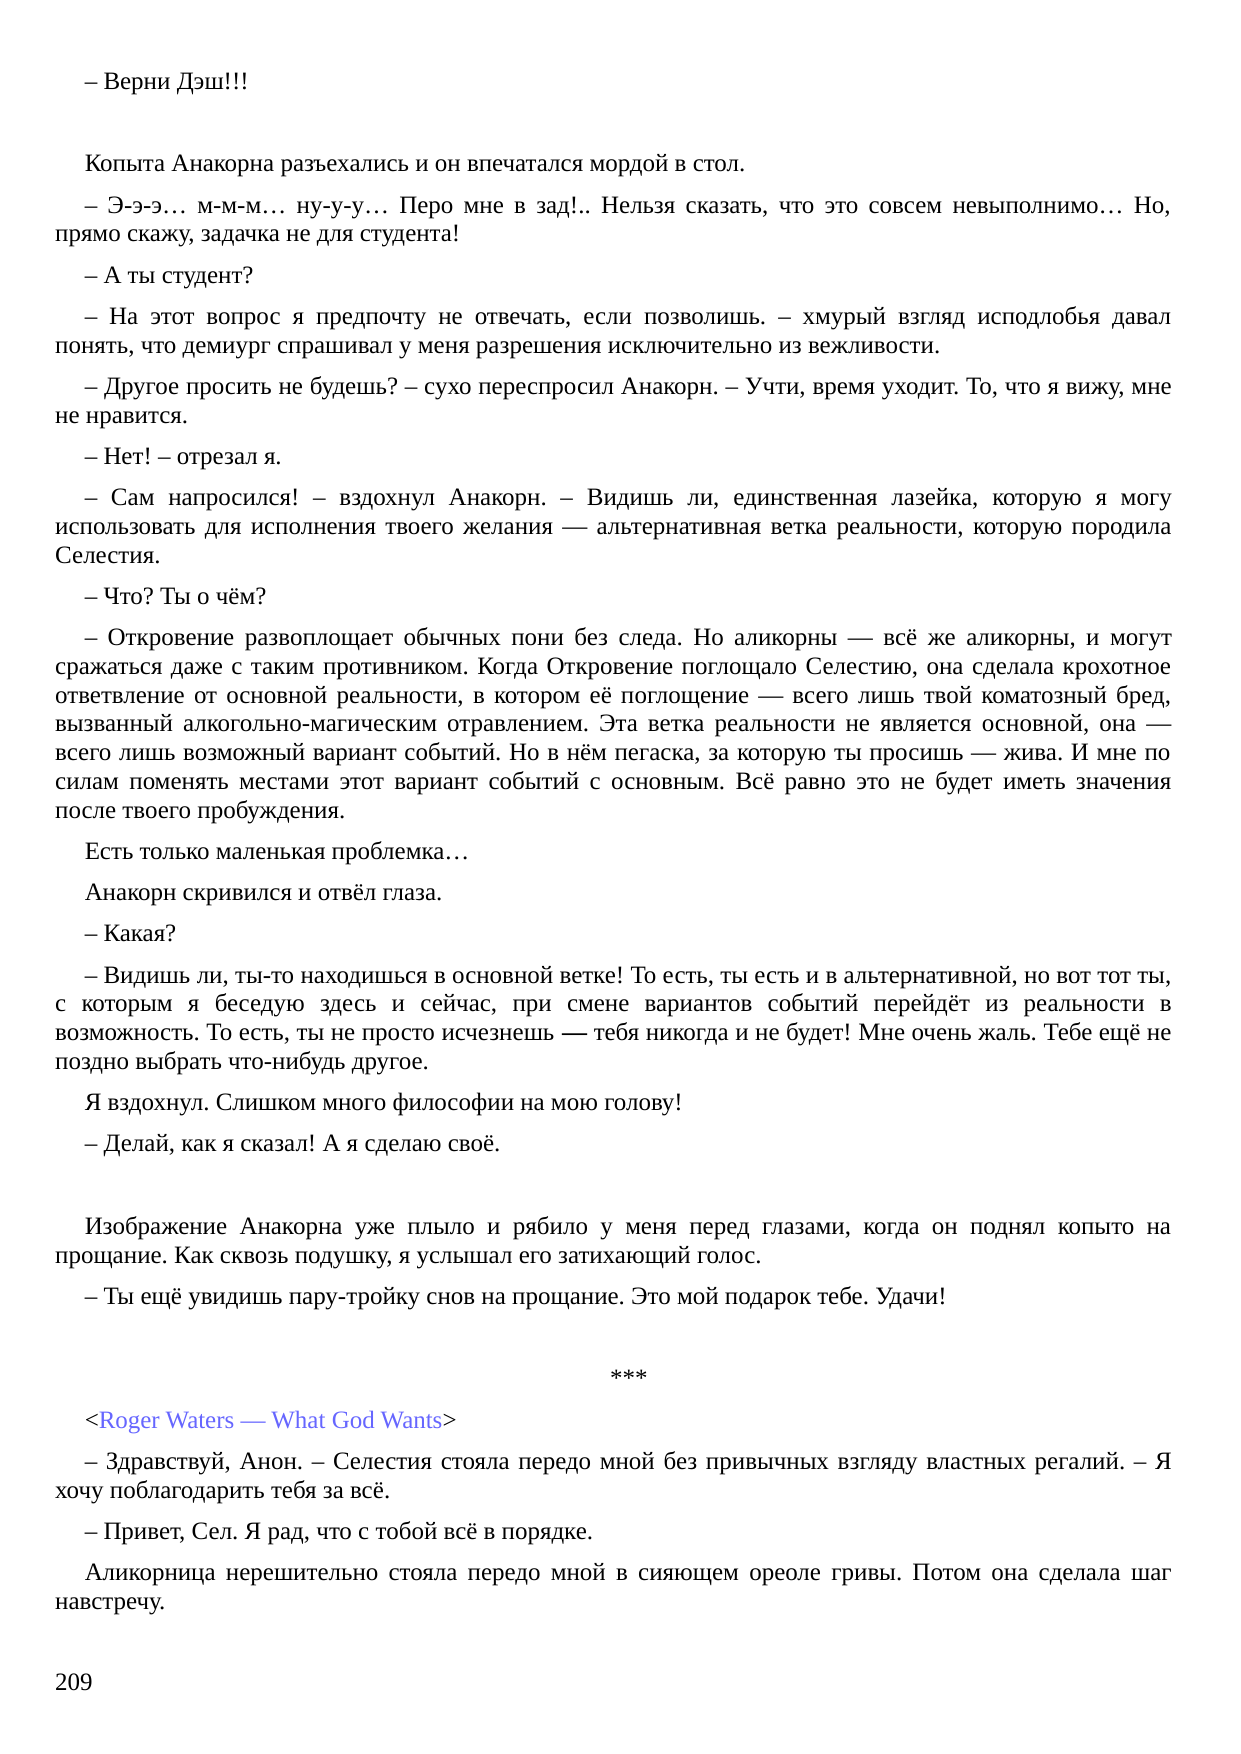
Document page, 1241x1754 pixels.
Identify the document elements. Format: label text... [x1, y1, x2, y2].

text – Делай, как я сказал! А я сделаю своё. [55, 1128, 1173, 1157]
text – Какая? [55, 918, 1173, 947]
text – На этот вопрос я предпочту не отвечать, если позволишь. – хмурый взгляд исподлобья давал понять, что демиург спрашивал у меня разрешения исключительно из вежливости. [55, 301, 1173, 358]
text – Что? Ты о чём? [55, 581, 1173, 610]
text Изображение Анакорна уже плыло и рябило у меня перед глазами, когда он поднял копыто на прощание. Как сквозь подушку, я услышал его затихающий голос. [55, 1211, 1173, 1268]
text – Видишь ли, ты-то находишься в основной ветке! То есть, ты есть и в альтернативной, но вот тот ты, с которым я беседую здесь и сейчас, при смене вариантов событий перейдёт из реальности в возможность. То есть, ты не просто исчезнешь — тебя никогда и не будет! Мне очень жаль. Тебе ещё не поздно выбрать что-нибудь другое. [55, 960, 1173, 1075]
text Копыта Анакорна разъехались и он впечатался мордой в стол. [55, 148, 1173, 177]
text – Откровение развоплощает обычных пони без следа. Но аликорны — всё же аликорны, и могут сражаться даже с таким противником. Когда Откровение поглощало Селестию, она сделала крохотное ответвление от основной реальности, в котором её поглощение — всего лишь твой коматозный бред, вызванный алкогольно-магическим отравлением. Эта ветка реальности не является основной, она — всего лишь возможный вариант событий. Но в нём пегаска, за которую ты просишь — жива. И мне по силам поменять местами этот вариант событий с основным. Всё равно это не будет иметь значения после твоего пробуждения. [55, 622, 1173, 823]
text *** [55, 1363, 1173, 1392]
text Я вздохнул. Слишком много философии на мою голову! [55, 1087, 1173, 1116]
text Анакорн скривился и отвёл глаза. [55, 877, 1173, 906]
text – Привет, Сел. Я рад, что с тобой всё в порядке. [55, 1516, 1173, 1545]
text – А ты студент? [55, 260, 1173, 288]
text – Другое просить не будешь? – сухо переспросил Анакорн. – Учти, время уходит. То, что я вижу, мне не нравится. [55, 371, 1173, 428]
text – Нет! – отрезал я. [55, 441, 1173, 470]
text Есть только маленькая проблемка… [55, 836, 1173, 865]
text <Roger Waters — What God Wants> [55, 1405, 1173, 1433]
text – Здравствуй, Анон. – Селестия стояла передо мной без привычных взгляду властных регалий. – Я хочу поблагодарить тебя за всё. [55, 1446, 1173, 1503]
text – Э-э-э… м-м-м… ну-у-у… Перо мне в зад!.. Нельзя сказать, что это совсем невыполнимо… Но, прямо скажу, задачка не для студента! [55, 190, 1173, 247]
text – Сам напросился! – вздохнул Анакорн. – Видишь ли, единственная лазейка, которую я могу использовать для исполнения твоего желания — альтернативная ветка реальности, которую породила Селестия. [55, 482, 1173, 568]
text – Ты ещё увидишь пару-тройку снов на прощание. Это мой подарок тебе. Удачи! [55, 1281, 1173, 1310]
text – Верни Дэш!!! [55, 66, 1173, 95]
text Аликорница нерешительно стояла передо мной в сияющем ореоле гривы. Потом она сделала шаг навстречу. [55, 1557, 1173, 1615]
